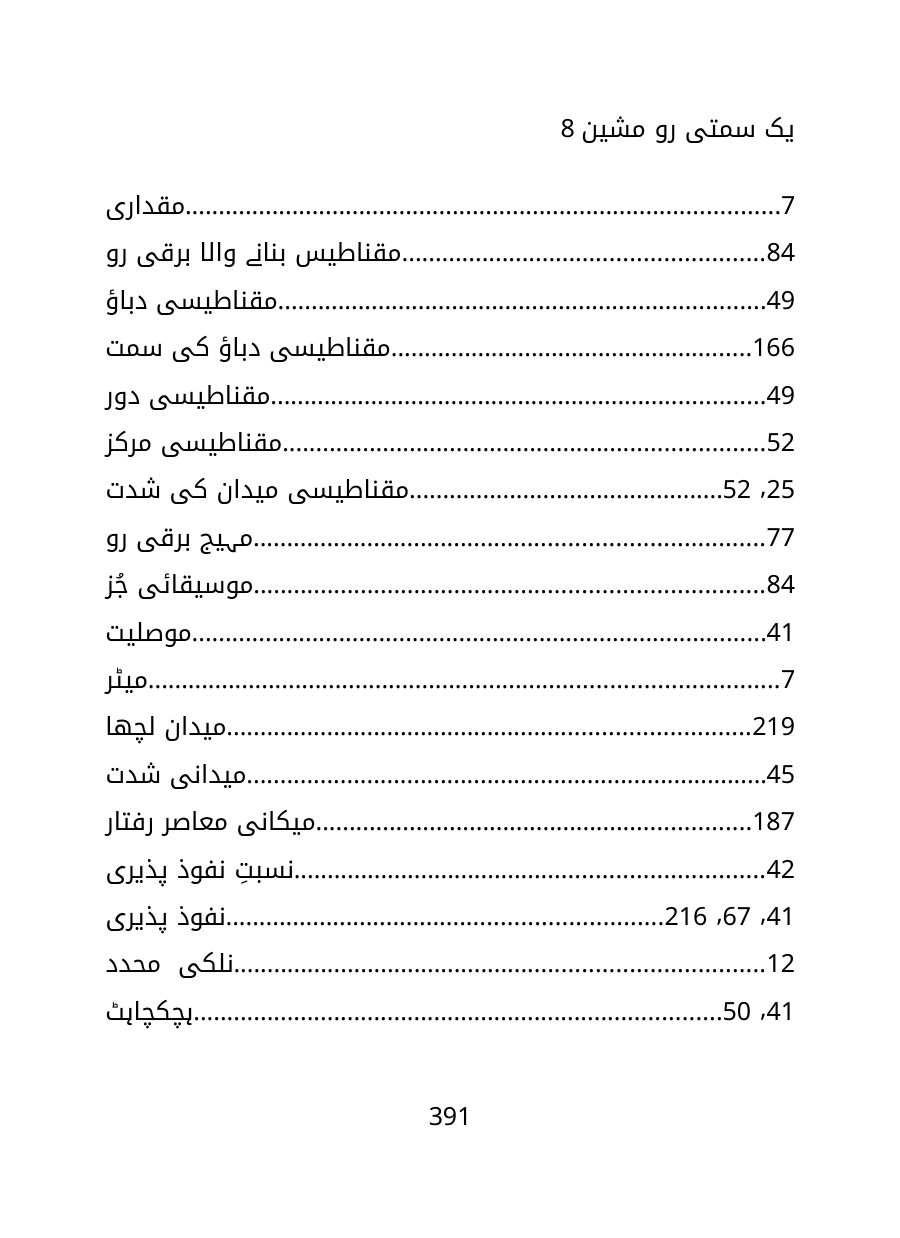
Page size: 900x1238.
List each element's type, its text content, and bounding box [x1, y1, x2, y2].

text نسبتِ نفوذ پذیری 42 [105, 846, 795, 893]
text ہچکچاہٹ 41, 50 [105, 988, 795, 1036]
text میکانی معاصر رفتار 187 [105, 798, 795, 846]
text موسیقائی جُز 84 [105, 562, 795, 609]
text نفوذ پذیری 41, 67, 216 [105, 893, 795, 941]
text میدانی شدت 45 [105, 751, 795, 798]
text موصلیت 41 [105, 609, 795, 656]
text مقداری 7 [105, 182, 795, 230]
text مقناطیسی مرکز 52 [105, 419, 795, 467]
text مقناطیس بنانے والا برقی رو 84 [105, 230, 795, 277]
text میٹر 7 [105, 656, 795, 704]
text مہیج برقی رو 77 [105, 514, 795, 562]
text میدان لچھا 219 [105, 704, 795, 751]
text مقناطیسی دباؤ کی سمت 166 [105, 324, 795, 372]
text مقناطیسی دباؤ 49 [105, 277, 795, 324]
text مقناطیسی دور 49 [105, 372, 795, 419]
text مقناطیسی میدان کی شدت 25, 52 [105, 467, 795, 514]
text نلکی محدد 12 [105, 941, 795, 988]
